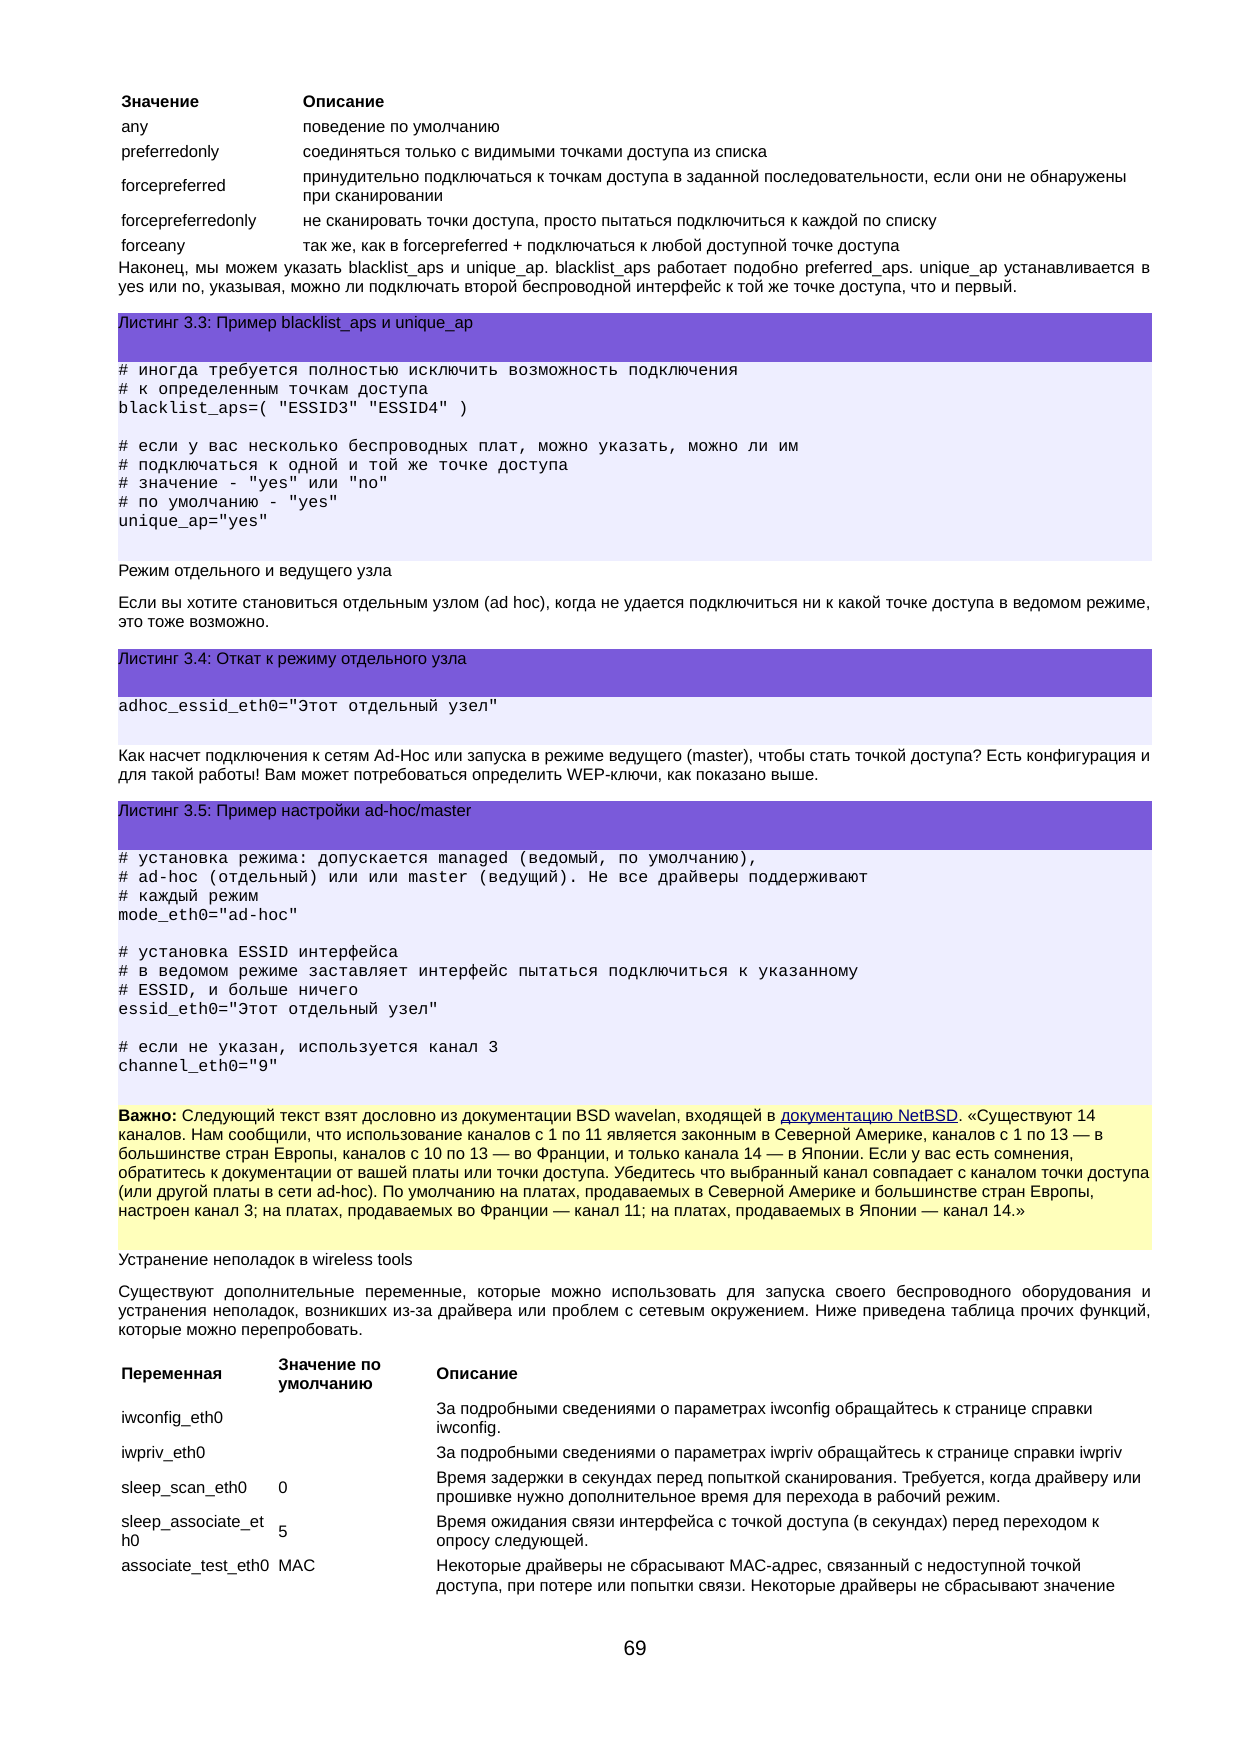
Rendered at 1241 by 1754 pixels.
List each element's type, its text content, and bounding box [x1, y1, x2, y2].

table_header Важно: Следующий текст взят дословно из документации BSD wavelan, входящей в документацию NetBSD. «Существуют 14 каналов. Нам сообщили, что использование каналов с 1 по 11 является законным в Северной Америке, каналов с 1 по 13 — в большинстве стран Европы, каналов с 10 по 13 — во Франции, и только канала 14 — в Японии. Если у вас есть сомнения, обратитесь к документации от вашей платы или точки доступа. Убедитесь что выбранный канал совпадает с каналом точки доступа (или другой платы в сети ad-hoc). По умолчанию на платах, продаваемых в Северной Америке и большинстве стран Европы, настроен канал 3; на платах, продаваемых во Франции — канал 11; на платах, продаваемых в Японии — канал 14.» [118, 1105, 1152, 1250]
table_cell adhoc_essid_eth0="Этот отдельный узел" [118, 697, 1152, 745]
table_cell Время ожидания связи интерфейса с точкой доступа (в секундах) перед переходом к опросу следующей. [433, 1509, 1152, 1553]
table_header Листинг 3.5: Пример настройки ad-hoc/master [118, 801, 1152, 850]
table_cell associate_test_eth0 [118, 1553, 275, 1597]
table_cell соединяться только с видимыми точками доступа из списка [300, 139, 1152, 163]
table_cell forceany [118, 233, 300, 258]
table_cell iwpriv_eth0 [118, 1440, 275, 1465]
table_cell поведение по умолчанию [300, 114, 1152, 138]
table_cell iwconfig_eth0 [118, 1396, 275, 1440]
table_header Переменная [118, 1352, 275, 1396]
table_cell так же, как в forcepreferred + подключаться к любой доступной точке доступа [300, 233, 1152, 258]
table_header Значение по умолчанию [275, 1352, 433, 1396]
table_cell За подробными сведениями о параметрах iwpriv обращайтесь к странице справки iwpriv [433, 1440, 1152, 1465]
table_cell preferredonly [118, 139, 300, 163]
table_cell MAC [275, 1553, 433, 1597]
table_cell forcepreferredonly [118, 208, 300, 233]
table_header Листинг 3.3: Пример blacklist_aps и unique_ap [118, 313, 1152, 362]
table_cell [275, 1396, 433, 1440]
table_cell Некоторые драйверы не сбрасывают MAC-адрес, связанный с недоступной точкой доступа, при потере или попытки связи. Некоторые драйверы не сбрасывают значение [433, 1553, 1152, 1597]
text Режим отдельного и ведущего узла [118, 561, 1152, 580]
text Если вы хотите становиться отдельным узлом (ad hoc), когда не удается подключиться ни к какой точке доступа в ведомом режиме, это тоже возможно. [118, 593, 1152, 631]
text Как насчет подключения к сетям Ad-Hoc или запуска в режиме ведущего (master), чтобы стать точкой доступа? Есть конфигурация и для такой работы! Вам может потребоваться определить WEP-ключи, как показано выше. [118, 745, 1152, 784]
table_cell # установка режима: допускается managed (ведомый, по умолчанию), # ad-hoc (отдельный) или или master (ведущий). Не все драйверы поддерживают # каждый режим mode_eth0="ad-hoc" # установка ESSID интерфейса # в ведомом режиме заставляет интерфейс пытаться подключиться к указанному # ESSID, и больше ничего essid_eth0="Этот отдельный узел" # если не указан, используется канал 3 channel_eth0="9" [118, 850, 1152, 1105]
text Устранение неполадок в wireless tools [118, 1250, 1152, 1269]
table_header Значение [118, 89, 300, 113]
table_cell any [118, 114, 300, 138]
table_cell 0 [275, 1465, 433, 1509]
table_cell sleep_associate_eth0 [118, 1509, 275, 1553]
text Существуют дополнительные переменные, которые можно использовать для запуска своего беспроводного оборудования и устранения неполадок, возникших из-за драйвера или проблем с сетевым окружением. Ниже приведена таблица прочих функций, которые можно перепробовать. [118, 1282, 1152, 1339]
table_cell принудительно подключаться к точкам доступа в заданной последовательности, если они не обнаружены при сканировании [300, 164, 1152, 208]
table_cell sleep_scan_eth0 [118, 1465, 275, 1509]
table_cell forcepreferred [118, 164, 300, 208]
table_cell [275, 1440, 433, 1465]
table_header Описание [433, 1352, 1152, 1396]
table_cell Время задержки в секундах перед попыткой сканирования. Требуется, когда драйверу или прошивке нужно дополнительное время для перехода в рабочий режим. [433, 1465, 1152, 1509]
text Наконец, мы можем указать blacklist_aps и unique_ap. blacklist_aps работает подобно preferred_aps. unique_ap устанавливается в yes или no, указывая, можно ли подключать второй беспроводной интерфейс к той же точке доступа, что и первый. [118, 258, 1152, 296]
table_cell За подробными сведениями о параметрах iwconfig обращайтесь к странице справки iwconfig. [433, 1396, 1152, 1440]
table_cell не сканировать точки доступа, просто пытаться подключиться к каждой по списку [300, 208, 1152, 233]
table_cell 5 [275, 1509, 433, 1553]
table_header Листинг 3.4: Откат к режиму отдельного узла [118, 649, 1152, 697]
table_header Описание [300, 89, 1152, 113]
table_cell # иногда требуется полностью исключить возможность подключения # к определенным точкам доступа blacklist_aps=( "ESSID3" "ESSID4" ) # если у вас несколько беспроводных плат, можно указать, можно ли им # подключаться к одной и той же точке доступа # значение - "yes" или "no" # по умолчанию - "yes" unique_ap="yes" [118, 362, 1152, 561]
